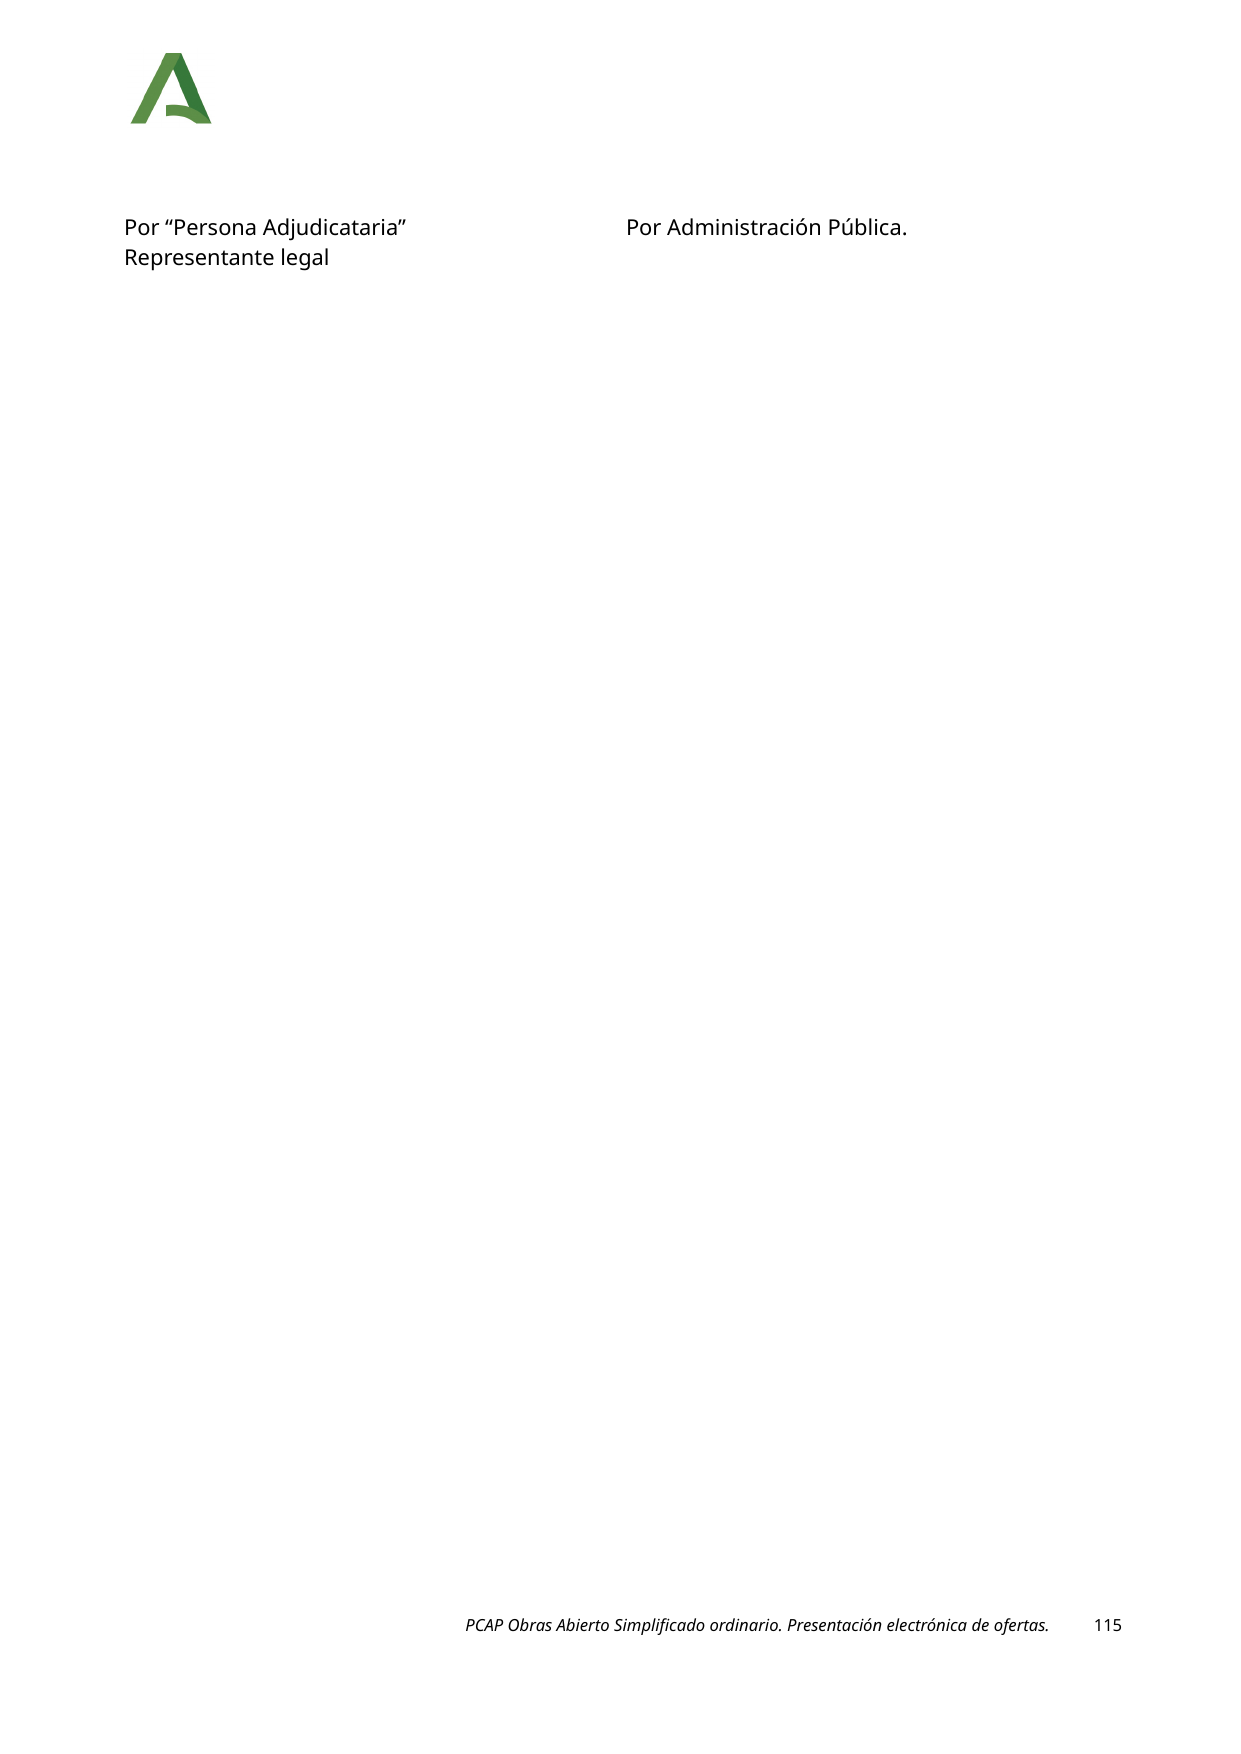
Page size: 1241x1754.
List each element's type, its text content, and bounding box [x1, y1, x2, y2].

table_header Por “Persona Adjudicataria” Representante legal [118, 206, 620, 277]
picture [127, 48, 216, 128]
table_header Por Administración Pública. [620, 206, 1122, 277]
